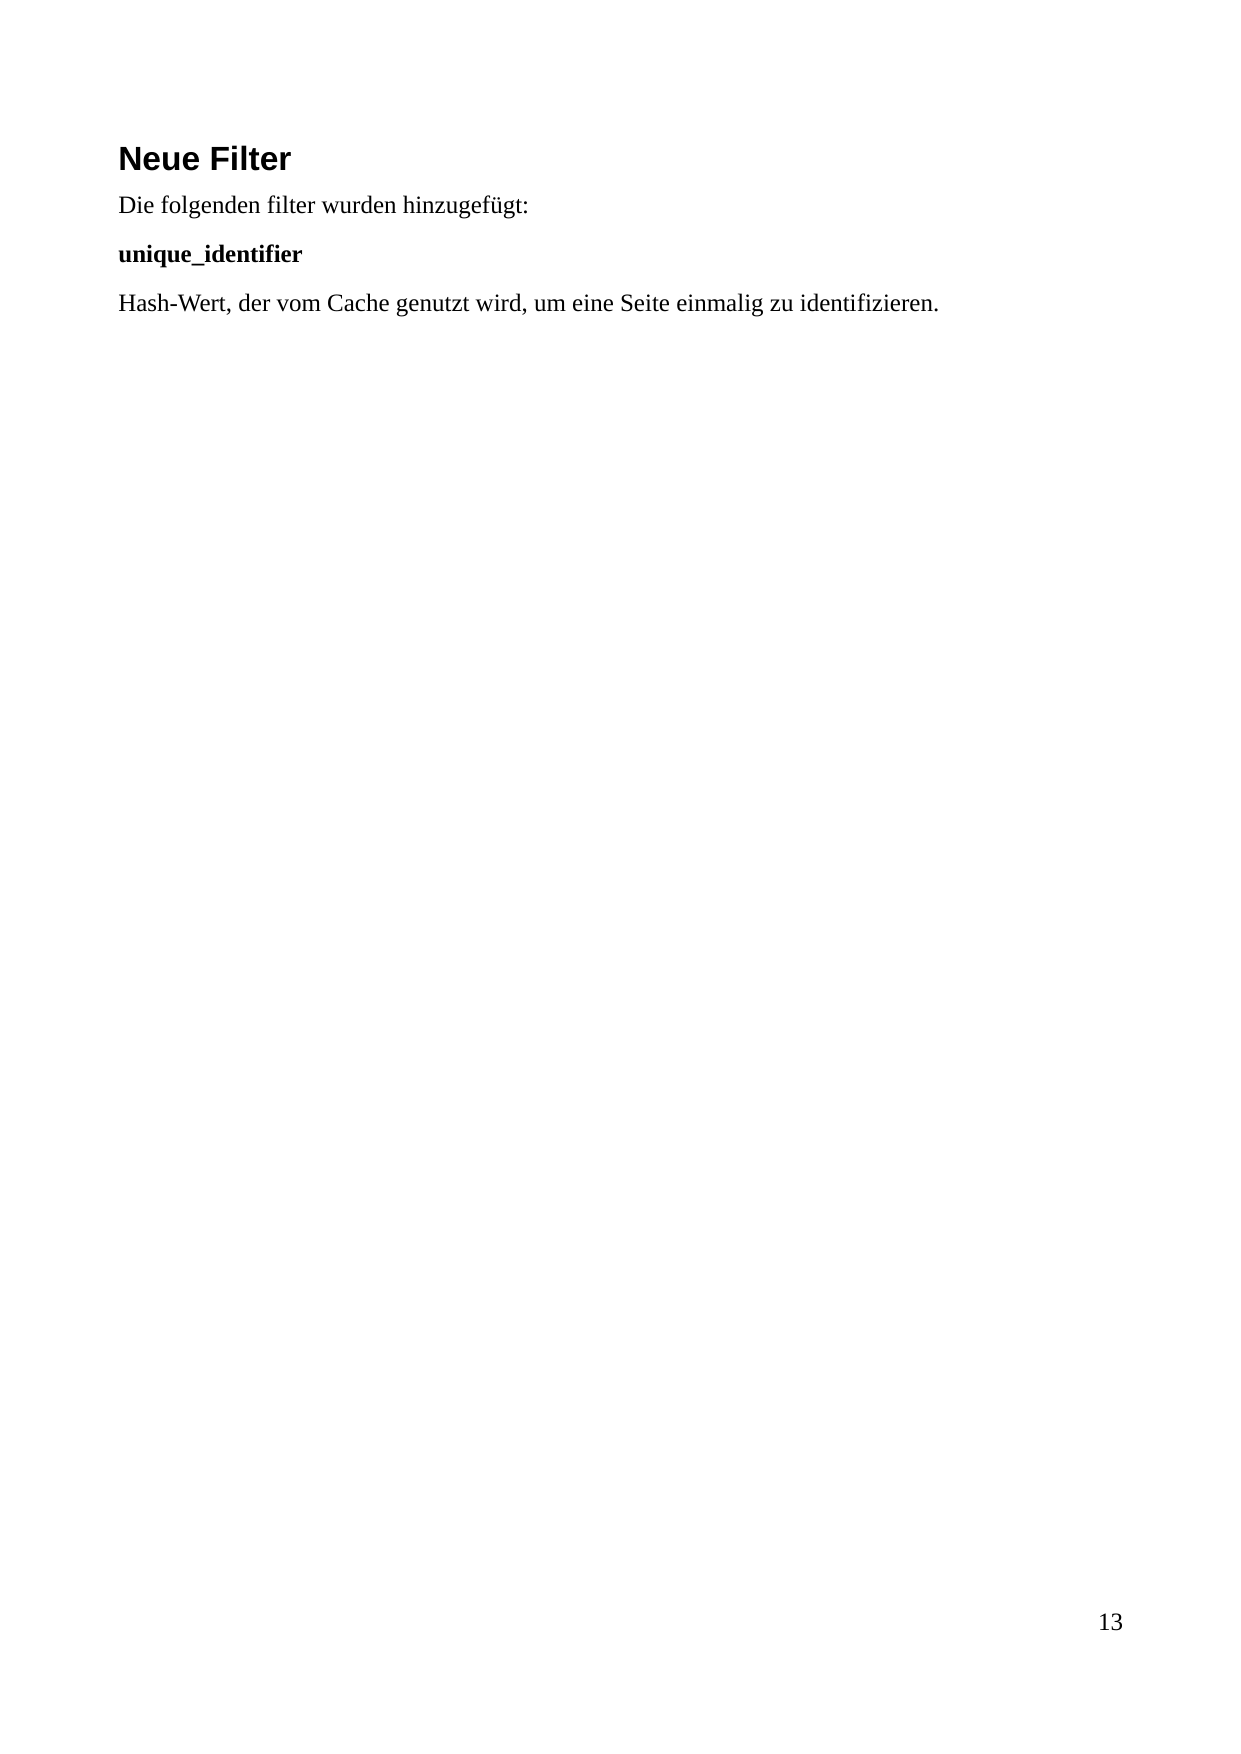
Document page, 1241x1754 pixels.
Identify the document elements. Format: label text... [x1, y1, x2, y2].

subtitle Neue Filter [118, 139, 1123, 178]
text Hash-Wert, der vom Cache genutzt wird, um eine Seite einmalig zu identifizieren. [118, 288, 1123, 317]
text unique_identifier [118, 239, 1123, 268]
text Die folgenden filter wurden hinzugefügt: [118, 190, 1123, 219]
